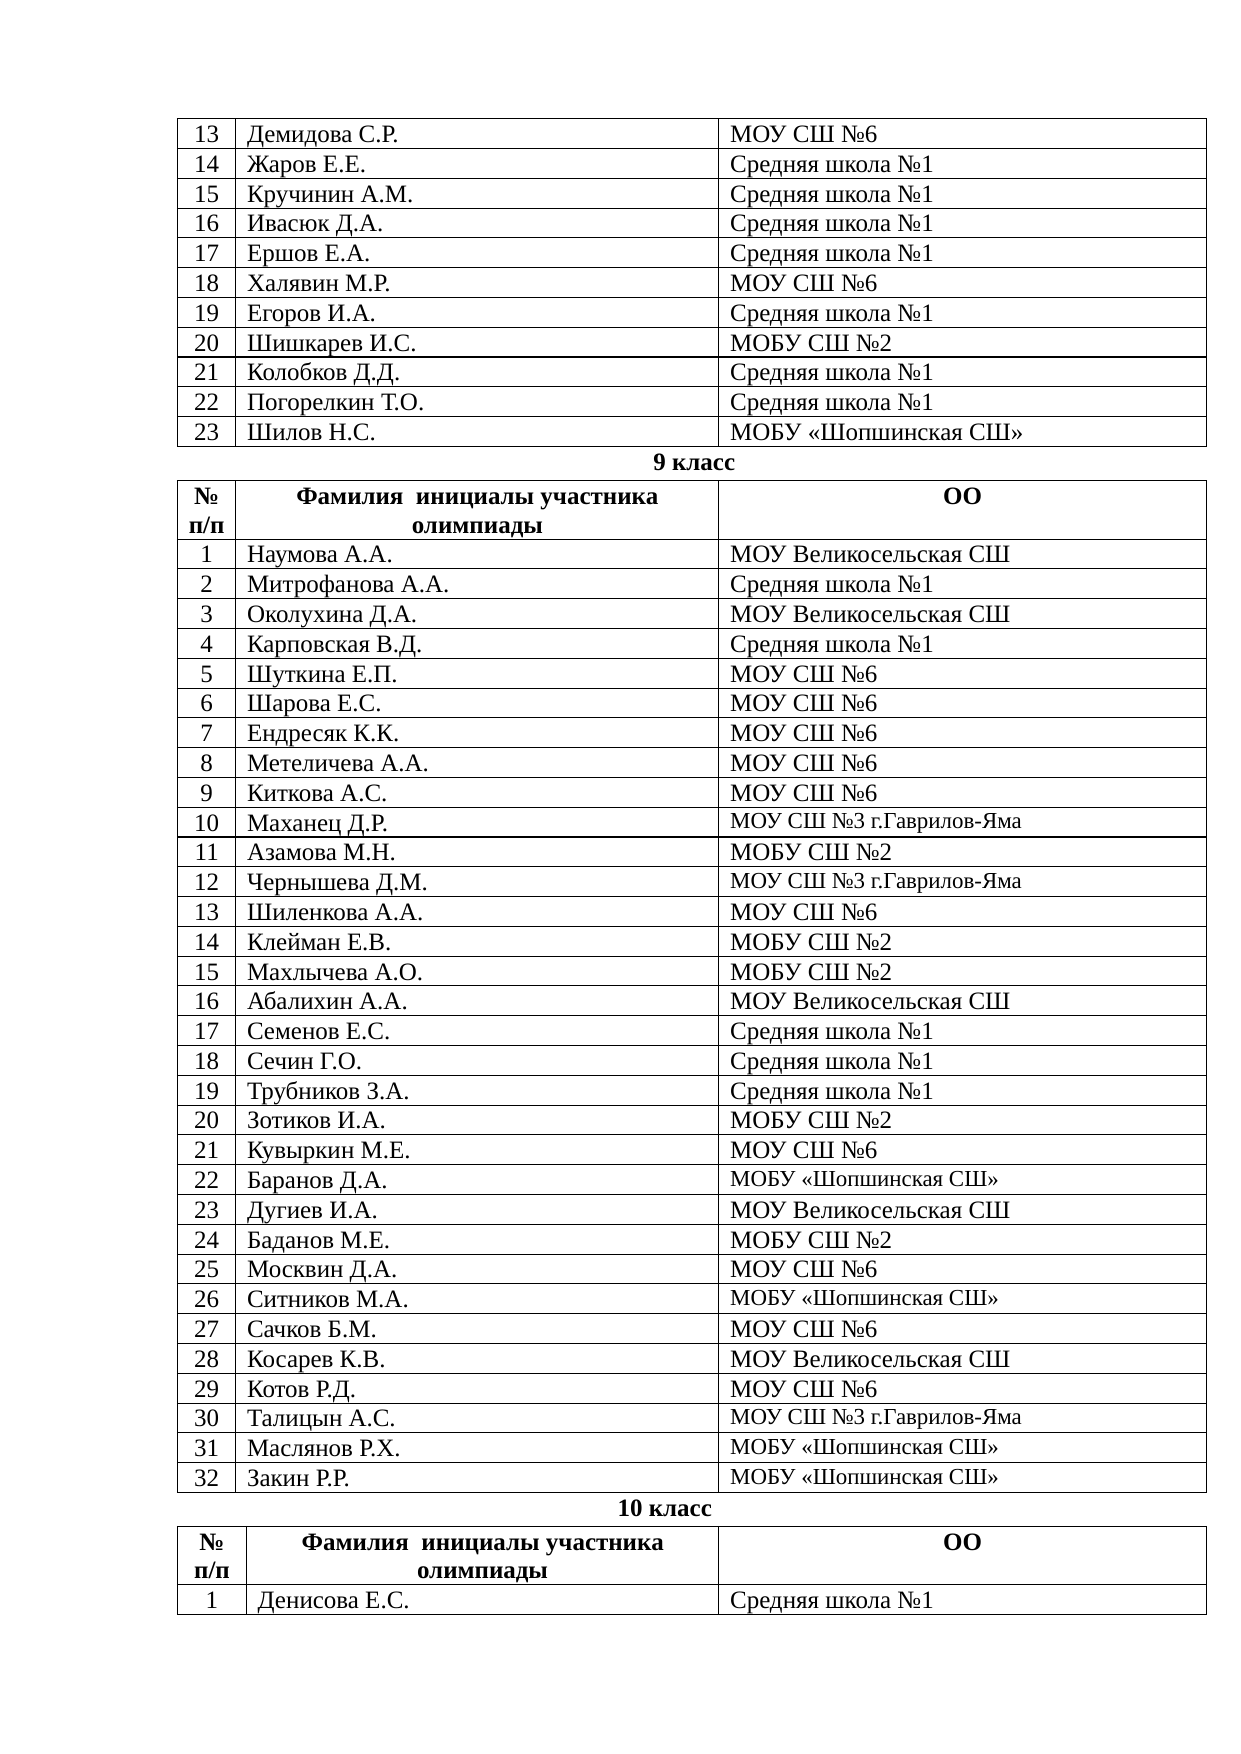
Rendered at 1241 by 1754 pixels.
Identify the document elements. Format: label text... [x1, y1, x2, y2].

table_cell МОБУ СШ №2 [719, 927, 1206, 956]
table_cell Погорелкин Т.О. [236, 387, 718, 416]
table_header Фамилия инициалы участника олимпиады [247, 1527, 718, 1584]
table_cell 26 [178, 1284, 235, 1313]
table_cell 21 [178, 1135, 235, 1164]
table_cell 4 [178, 629, 235, 658]
table_cell 18 [178, 268, 235, 297]
table_cell Талицын А.С. [236, 1404, 718, 1432]
table_cell 24 [178, 1225, 235, 1253]
table_cell Ивасюк Д.А. [236, 209, 718, 237]
table_cell Средняя школа №1 [719, 298, 1206, 327]
table_cell 17 [178, 238, 235, 267]
table_cell МОБУ «Шопшинская СШ» [719, 417, 1206, 446]
table_cell МОБУ СШ №2 [719, 957, 1206, 985]
table_cell Колобков Д.Д. [236, 358, 718, 386]
table_cell Средняя школа №1 [719, 1076, 1206, 1104]
table_cell МОУ СШ №6 [719, 748, 1206, 777]
table_cell МОБУ «Шопшинская СШ» [719, 1433, 1206, 1462]
table_header ОО [719, 1527, 1206, 1584]
table_cell Семенов Е.С. [236, 1016, 718, 1045]
table_cell 9 [178, 778, 235, 807]
table_cell МОУ Великосельская СШ [719, 540, 1206, 568]
table_cell МОУ Великосельская СШ [719, 986, 1206, 1015]
table_cell Метеличева А.А. [236, 748, 718, 777]
table_cell МОБУ СШ №2 [719, 838, 1206, 866]
table_cell Ершов Е.А. [236, 238, 718, 267]
text 9 класс [236, 447, 1152, 476]
table_cell МОУ СШ №6 [719, 1255, 1206, 1283]
table_cell 16 [178, 209, 235, 237]
table_cell 12 [178, 867, 235, 896]
table_cell 30 [178, 1404, 235, 1432]
table_cell Махлычева А.О. [236, 957, 718, 985]
table_cell Косарев К.В. [236, 1344, 718, 1373]
table_cell 32 [178, 1463, 235, 1492]
table_cell Баранов Д.А. [236, 1165, 718, 1194]
table_cell Демидова С.Р. [236, 119, 718, 148]
table_cell Денисова Е.С. [247, 1585, 718, 1614]
table_cell Карповская В.Д. [236, 629, 718, 658]
table_cell 18 [178, 1046, 235, 1075]
table_cell 10 [178, 808, 235, 836]
table_cell МОУ СШ №3 г.Гаврилов-Яма [719, 808, 1206, 836]
table_cell Баданов М.Е. [236, 1225, 718, 1253]
table_cell 20 [178, 328, 235, 356]
table_cell Маслянов Р.Х. [236, 1433, 718, 1462]
table_cell Шишкарев И.С. [236, 328, 718, 356]
table_cell 29 [178, 1374, 235, 1402]
table_cell Околухина Д.А. [236, 599, 718, 628]
table_cell 7 [178, 718, 235, 747]
table_cell МОБУ СШ №2 [719, 1106, 1206, 1134]
table_header ОО [719, 481, 1206, 538]
table_cell Ситников М.А. [236, 1284, 718, 1313]
table_cell МОУ СШ №6 [719, 1135, 1206, 1164]
table_cell Дугиев И.А. [236, 1195, 718, 1224]
table_cell Средняя школа №1 [719, 238, 1206, 267]
table_cell Средняя школа №1 [719, 149, 1206, 178]
table_cell Средняя школа №1 [719, 209, 1206, 237]
table_cell МОУ СШ №6 [719, 689, 1206, 717]
table_cell 23 [178, 1195, 235, 1224]
table_cell 14 [178, 149, 235, 178]
table_cell Средняя школа №1 [719, 1046, 1206, 1075]
table_cell 13 [178, 119, 235, 148]
table_cell 19 [178, 1076, 235, 1104]
table_cell МОУ СШ №6 [719, 1374, 1206, 1402]
table_cell 16 [178, 986, 235, 1015]
table_cell МОБУ «Шопшинская СШ» [719, 1463, 1206, 1492]
table_cell Наумова А.А. [236, 540, 718, 568]
table_cell 31 [178, 1433, 235, 1462]
table_header № п/п [178, 481, 235, 538]
table_cell 3 [178, 599, 235, 628]
table_cell Сечин Г.О. [236, 1046, 718, 1075]
table_cell Маханец Д.Р. [236, 808, 718, 836]
table_cell Шуткина Е.П. [236, 659, 718, 687]
table_cell 23 [178, 417, 235, 446]
table_cell 5 [178, 659, 235, 687]
table_cell 27 [178, 1314, 235, 1343]
table_cell Трубников З.А. [236, 1076, 718, 1104]
table_cell МОУ СШ №6 [719, 659, 1206, 687]
table_cell 14 [178, 927, 235, 956]
table_cell 11 [178, 838, 235, 866]
table_cell МОБУ «Шопшинская СШ» [719, 1284, 1206, 1313]
table_cell МОУ СШ №6 [719, 778, 1206, 807]
table_cell МОУ СШ №6 [719, 268, 1206, 297]
text 10 класс [177, 1493, 1152, 1522]
table_cell МОУ СШ №6 [719, 119, 1206, 148]
table_cell 15 [178, 957, 235, 985]
table_cell 22 [178, 1165, 235, 1194]
table_cell Закин Р.Р. [236, 1463, 718, 1492]
table_header Фамилия инициалы участника олимпиады [236, 481, 718, 538]
table_cell Шилов Н.С. [236, 417, 718, 446]
table_cell Шарова Е.С. [236, 689, 718, 717]
table_cell 15 [178, 179, 235, 207]
table_cell МОУ СШ №3 г.Гаврилов-Яма [719, 867, 1206, 896]
table_cell Котов Р.Д. [236, 1374, 718, 1402]
table_cell Клейман Е.В. [236, 927, 718, 956]
table_cell Средняя школа №1 [719, 358, 1206, 386]
table_cell Азамова М.Н. [236, 838, 718, 866]
table_cell Халявин М.Р. [236, 268, 718, 297]
table_cell Кувыркин М.Е. [236, 1135, 718, 1164]
table_header № п/п [178, 1527, 246, 1584]
table_cell 6 [178, 689, 235, 717]
table_cell Киткова А.С. [236, 778, 718, 807]
table_cell Кручинин А.М. [236, 179, 718, 207]
table_cell МОУ СШ №6 [719, 897, 1206, 926]
table_cell Зотиков И.А. [236, 1106, 718, 1134]
table_cell МОБУ СШ №2 [719, 328, 1206, 356]
table_cell Средняя школа №1 [719, 1016, 1206, 1045]
table_cell 17 [178, 1016, 235, 1045]
table_cell Москвин Д.А. [236, 1255, 718, 1283]
table_cell Средняя школа №1 [719, 629, 1206, 658]
table_cell Ендресяк К.К. [236, 718, 718, 747]
table_cell МОУ СШ №6 [719, 1314, 1206, 1343]
table_cell МОУ Великосельская СШ [719, 1344, 1206, 1373]
table_cell 22 [178, 387, 235, 416]
table_cell 1 [178, 1585, 246, 1614]
table_cell МОУ Великосельская СШ [719, 599, 1206, 628]
table_cell 13 [178, 897, 235, 926]
table_cell Сачков Б.М. [236, 1314, 718, 1343]
table_cell 19 [178, 298, 235, 327]
table_cell 21 [178, 358, 235, 386]
table_cell 25 [178, 1255, 235, 1283]
table_cell Средняя школа №1 [719, 1585, 1206, 1614]
table_cell 20 [178, 1106, 235, 1134]
table_cell 2 [178, 569, 235, 598]
table_cell МОБУ «Шопшинская СШ» [719, 1165, 1206, 1194]
table_cell Абалихин А.А. [236, 986, 718, 1015]
table_cell Средняя школа №1 [719, 387, 1206, 416]
table_cell МОУ СШ №6 [719, 718, 1206, 747]
table_cell Митрофанова А.А. [236, 569, 718, 598]
table_cell МОБУ СШ №2 [719, 1225, 1206, 1253]
table_cell МОУ Великосельская СШ [719, 1195, 1206, 1224]
table_cell 8 [178, 748, 235, 777]
table_cell Средняя школа №1 [719, 569, 1206, 598]
table_cell Егоров И.А. [236, 298, 718, 327]
table_cell Жаров Е.Е. [236, 149, 718, 178]
table_cell Чернышева Д.М. [236, 867, 718, 896]
table_cell Средняя школа №1 [719, 179, 1206, 207]
table_cell 1 [178, 540, 235, 568]
table_cell МОУ СШ №3 г.Гаврилов-Яма [719, 1404, 1206, 1432]
table_cell 28 [178, 1344, 235, 1373]
table_cell Шиленкова А.А. [236, 897, 718, 926]
